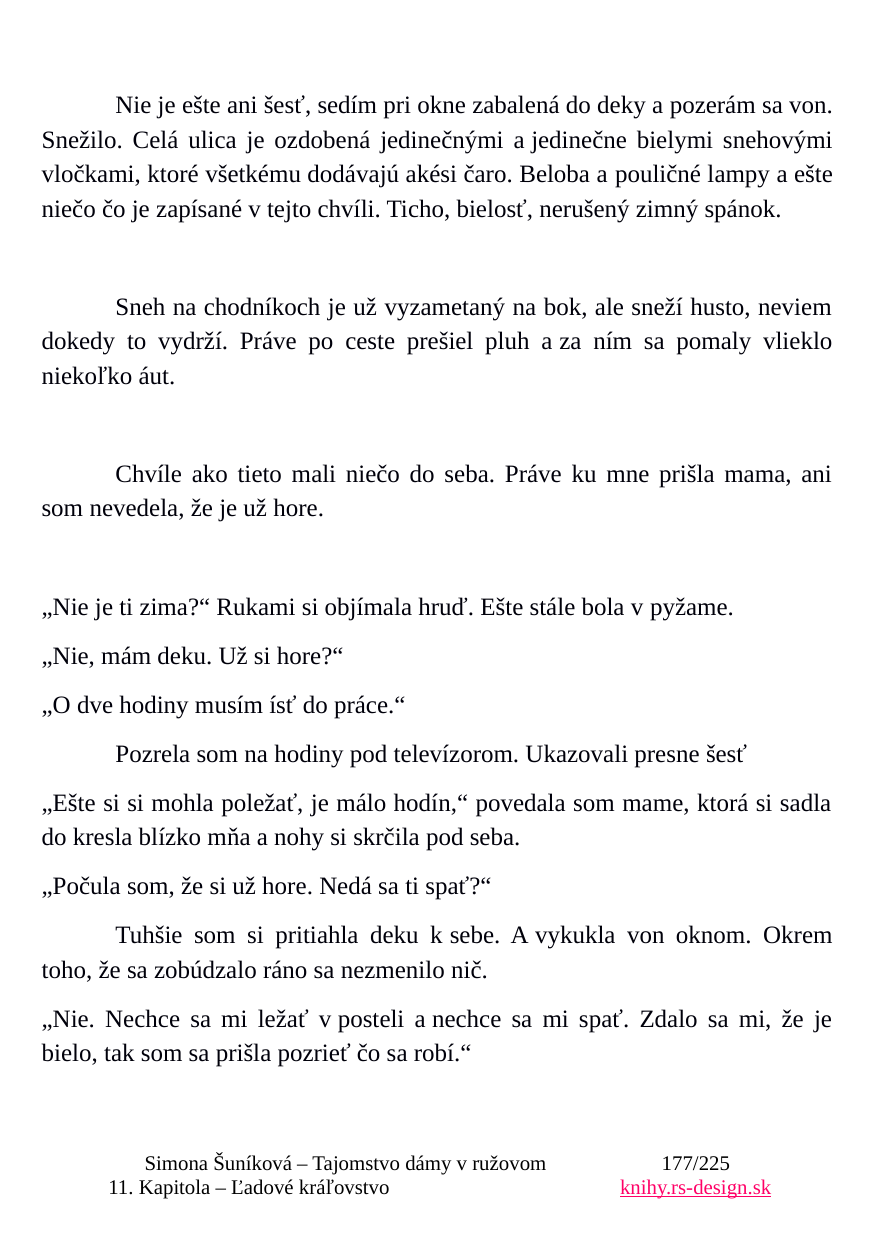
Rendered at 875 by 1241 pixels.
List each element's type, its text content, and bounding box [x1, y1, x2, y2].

text Nie je ešte ani šesť, sedím pri okne zabalená do deky a pozerám sa von. Snežilo. Celá ulica je ozdobená jedinečnými a jedinečne bielymi snehovými vločkami, ktoré všetkému dodávajú akési čaro. Beloba a pouličné lampy a ešte niečo čo je zapísané v tejto chvíli. Ticho, bielosť, nerušený zimný spánok. [41, 90, 833, 223]
text Chvíle ako tieto mali niečo do seba. Práve ku mne prišla mama, ani som nevedela, že je už hore. [41, 459, 833, 522]
text Pozrela som na hodiny pod televízorom. Ukazovali presne šesť [41, 739, 833, 768]
text „O dve hodiny musím ísť do práce.“ [41, 690, 833, 718]
text „Ešte si si mohla poležať, je málo hodín,“ povedala som mame, ktorá si sadla do kresla blízko mňa a nohy si skrčila pod seba. [41, 788, 833, 851]
text „Nie. Nechce sa mi ležať v posteli a nechce sa mi spať. Zdalo sa mi, že je bielo, tak som sa prišla pozrieť čo sa robí.“ [41, 1004, 833, 1067]
text „Počula som, že si už hore. Nedá sa ti spať?“ [41, 871, 833, 900]
text „Nie, mám deku. Už si hore?“ [41, 641, 833, 669]
text Sneh na chodníkoch je už vyzametaný na bok, ale sneží husto, neviem dokedy to vydrží. Práve po ceste prešiel pluh a za ním sa pomaly vlieklo niekoľko áut. [41, 292, 833, 390]
text Tuhšie som si pritiahla deku k sebe. A vykukla von oknom. Okrem toho, že sa zobúdzalo ráno sa nezmenilo nič. [41, 921, 833, 984]
text „Nie je ti zima?“ Rukami si objímala hruď. Ešte stále bola v pyžame. [41, 592, 833, 620]
